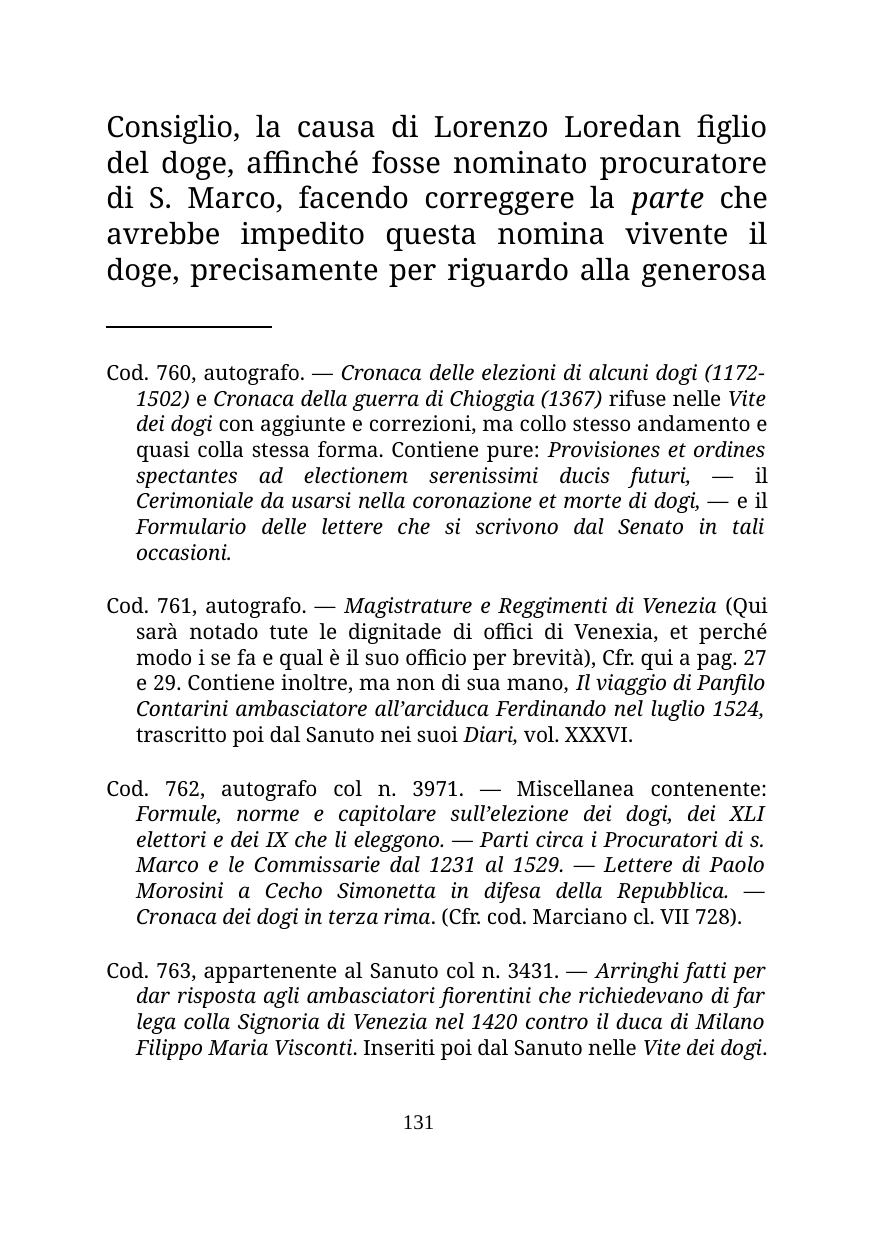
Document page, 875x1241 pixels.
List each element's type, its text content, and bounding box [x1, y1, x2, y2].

text Cod. 763, appartenente al Sanuto col n. 3431. — Arringhi fatti per dar risposta agli ambasciatori fiorentini che richiedevano di far lega colla Signoria di Venezia nel 1420 contro il duca di Milano Filippo Maria Visconti. Inseriti poi dal Sanuto nelle Vite dei dogi. [106, 956, 768, 1061]
text Cod. 762, autografo col n. 3971. — Miscellanea contenente: Formule, norme e capitolare sull’elezione dei dogi, dei XLI elettori e dei IX che li eleggono. — Parti circa i Procuratori di s. Marco e le Commissarie dal 1231 al 1529. — Lettere di Paolo Morosini a Cecho Simonetta in difesa della Repubblica. — Cronaca dei dogi in terza rima. (Cfr. cod. Marciano cl. VII 728). [106, 774, 768, 930]
text Cod. 760, autografo. — Cronaca delle elezioni di alcuni dogi (1172-1502) e Cronaca della guerra di Chioggia (1367) rifuse nelle Vite dei dogi con aggiunte e correzioni, ma collo stesso andamento e quasi colla stessa forma. Contiene pure: Provisiones et ordines spectantes ad electionem serenissimi ducis futuri, — il Cerimoniale da usarsi nella coronazione et morte di dogi, — e il Formulario delle lettere che si scrivono dal Senato in tali occasioni. [106, 358, 768, 566]
text Cod. 761, autografo. — Magistrature e Reggimenti di Venezia (Qui sarà notado tute le dignitade di offici di Venexia, et perché modo i se fa e qual è il suo officio per brevità), Cfr. qui a pag. 27 e 29. Contiene inoltre, ma non di sua mano, Il viaggio di Panfilo Contarini ambasciatore all’arciduca Ferdinando nel luglio 1524, trascritto poi dal Sanuto nei suoi Diari, vol. XXXVI. [106, 592, 768, 748]
text Consiglio, la causa di Lorenzo Loredan figlio del doge, affinché fosse nominato procuratore di S. Marco, facendo correggere la parte che avrebbe impedito questa nomina vivente il doge, precisamente per riguardo alla generosa [106, 106, 768, 289]
